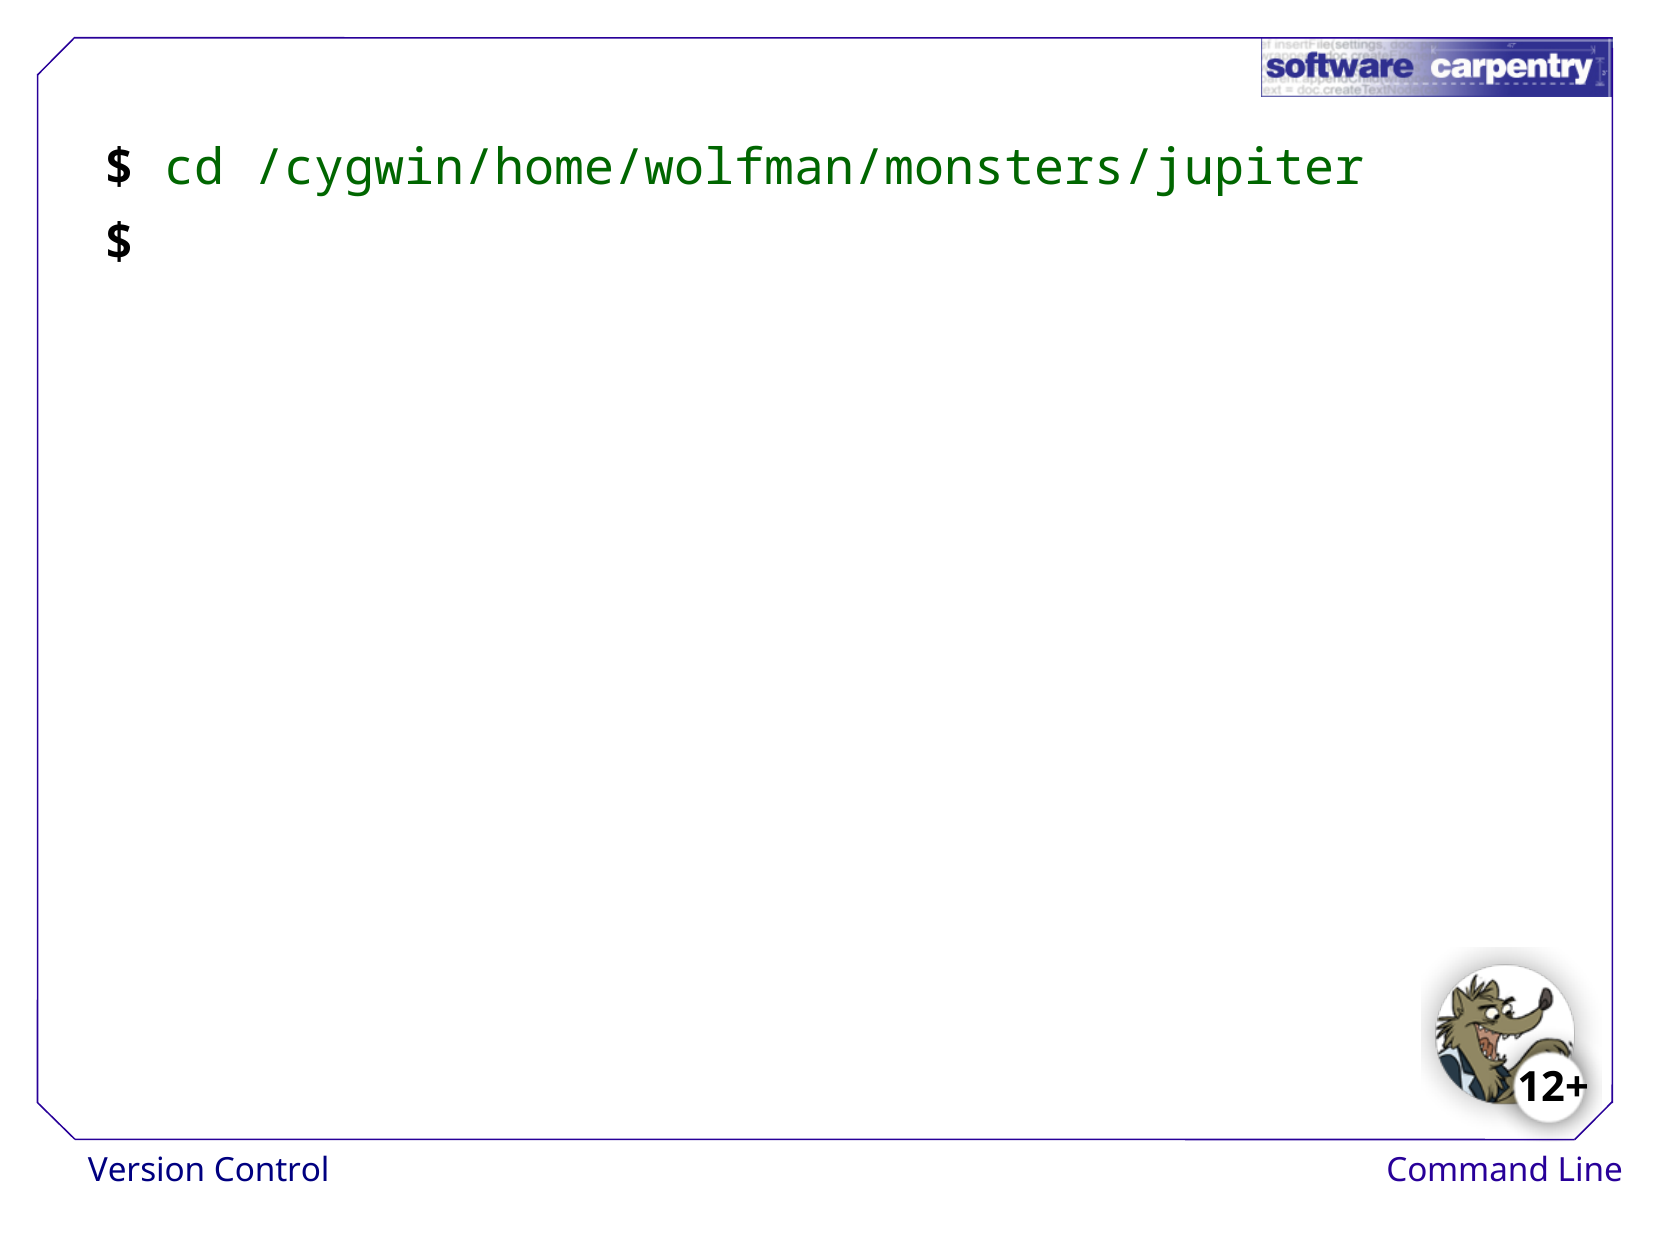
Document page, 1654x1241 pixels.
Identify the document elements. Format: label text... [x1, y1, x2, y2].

text_box $ cd /cygwin/home/wolfman/monsters/jupiter $ [89, 112, 1572, 1152]
picture [1261, 39, 1613, 97]
text_box 12+ [1488, 1057, 1619, 1119]
picture [1421, 947, 1602, 1142]
